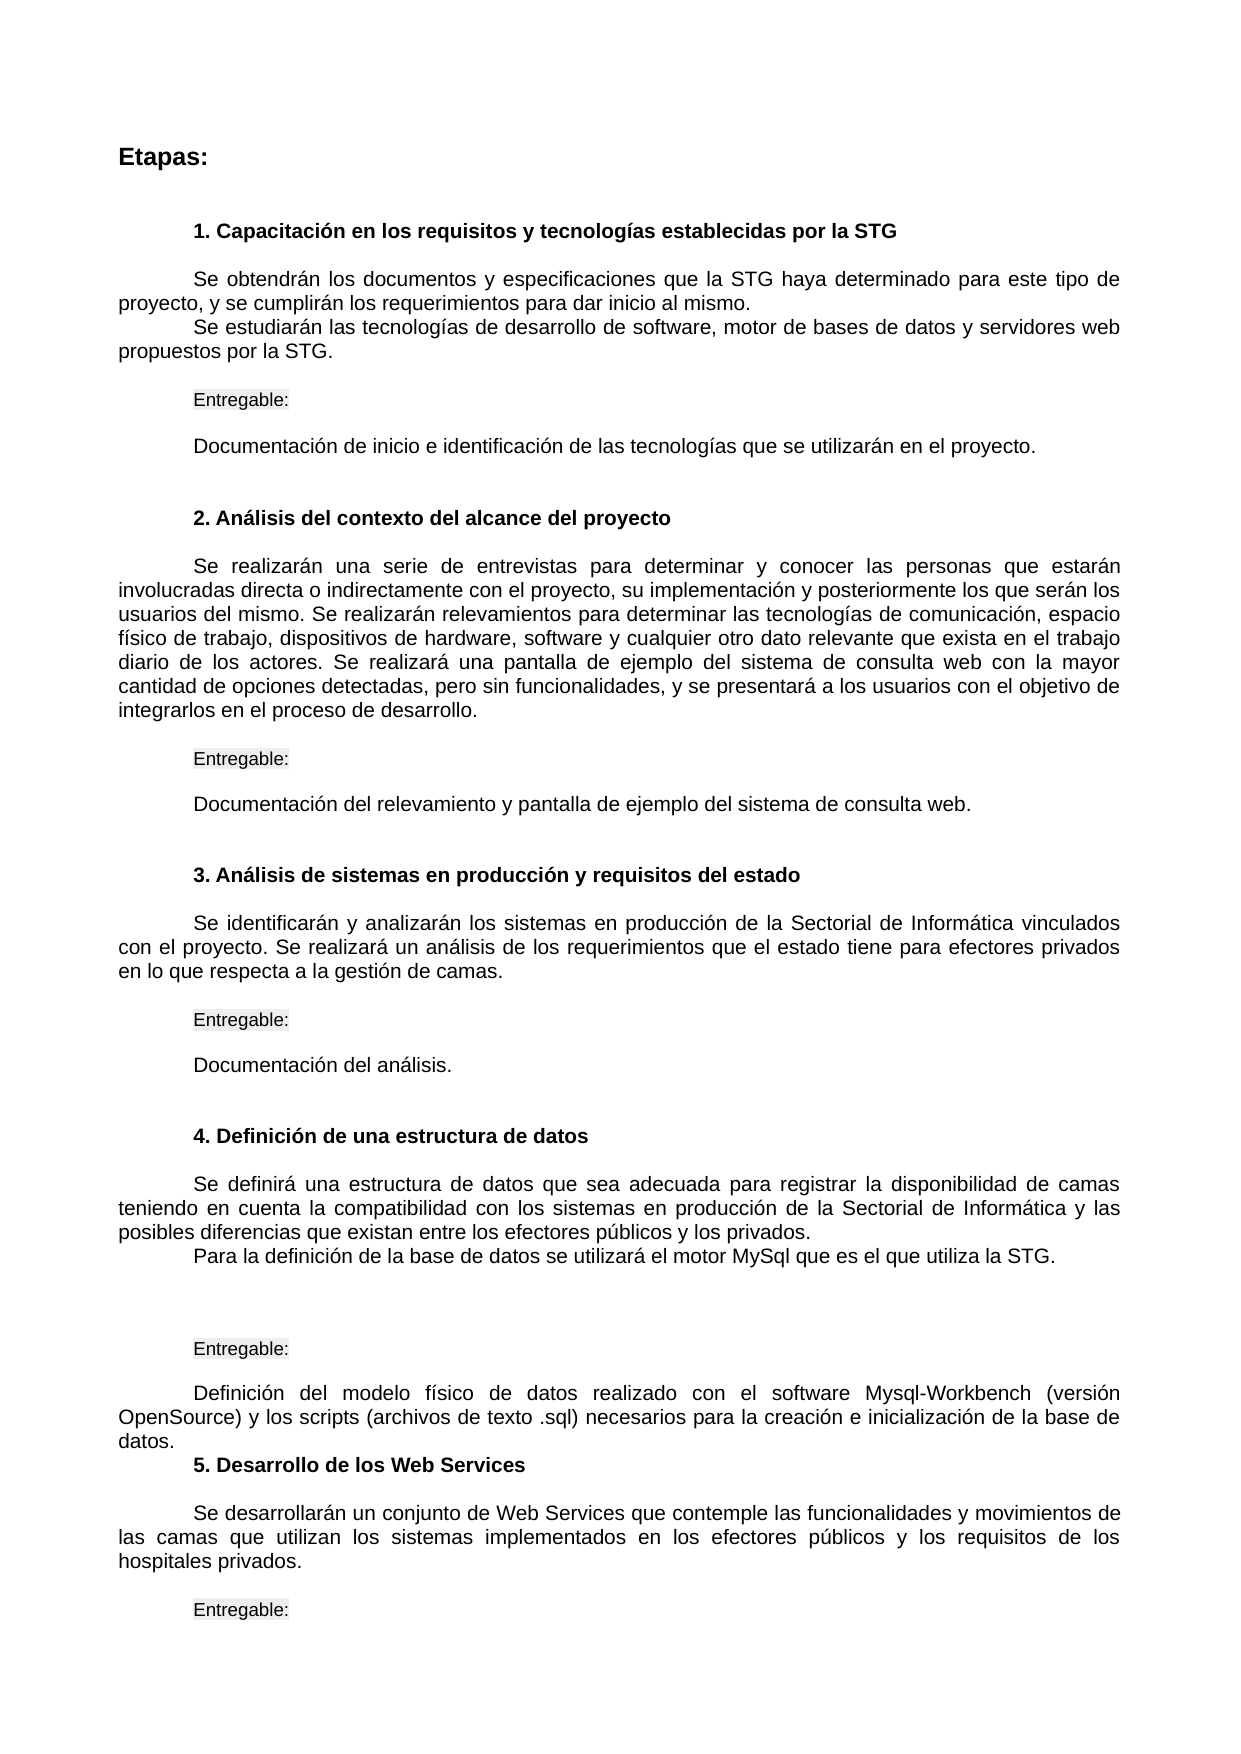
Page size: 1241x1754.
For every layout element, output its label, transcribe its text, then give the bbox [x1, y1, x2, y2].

text Etapas: [118, 142, 1122, 171]
text Entregable: [118, 1596, 1122, 1620]
text Se estudiarán las tecnologías de desarrollo de software, motor de bases de datos y servidores web propuestos por la STG. [118, 314, 1122, 362]
text Entregable: [118, 1338, 1122, 1359]
text Para la definición de la base de datos se utilizará el motor MySql que es el que utiliza la STG. [118, 1244, 1122, 1268]
text Se identificarán y analizarán los sistemas en producción de la Sectorial de Informática vinculados con el proyecto. Se realizará un análisis de los requerimientos que el estado tiene para efectores privados en lo que respecta a la gestión de camas. [118, 911, 1122, 983]
text 2. Análisis del contexto del alcance del proyecto [118, 506, 1122, 530]
text Se realizarán una serie de entrevistas para determinar y conocer las personas que estarán involucradas directa o indirectamente con el proyecto, su implementación y posteriormente los que serán los usuarios del mismo. Se realizarán relevamientos para determinar las tecnologías de comunicación, espacio físico de trabajo, dispositivos de hardware, software y cualquier otro dato relevante que exista en el trabajo diario de los actores. Se realizará una pantalla de ejemplo del sistema de consulta web con la mayor cantidad de opciones detectadas, pero sin funcionalidades, y se presentará a los usuarios con el objetivo de integrarlos en el proceso de desarrollo. [118, 554, 1122, 722]
text 5. Desarrollo de los Web Services [118, 1453, 1122, 1477]
text Documentación del relevamiento y pantalla de ejemplo del sistema de consulta web. [118, 791, 1122, 815]
text Entregable: [118, 386, 1122, 410]
text Documentación del análisis. [118, 1052, 1122, 1076]
text Entregable: [118, 1007, 1122, 1031]
text Documentación de inicio e identificación de las tecnologías que se utilizarán en el proyecto. [118, 434, 1122, 458]
text 4. Definición de una estructura de datos [118, 1124, 1122, 1148]
text Se desarrollarán un conjunto de Web Services que contemple las funcionalidades y movimientos de las camas que utilizan los sistemas implementados en los efectores públicos y los requisitos de los hospitales privados. [118, 1501, 1122, 1572]
text Definición del modelo físico de datos realizado con el software Mysql-Workbench (versión OpenSource) y los scripts (archivos de texto .sql) necesarios para la creación e inicialización de la base de datos. [118, 1381, 1122, 1453]
text Se definirá una estructura de datos que sea adecuada para registrar la disponibilidad de camas teniendo en cuenta la compatibilidad con los sistemas en producción de la Sectorial de Informática y las posibles diferencias que existan entre los efectores públicos y los privados. [118, 1172, 1122, 1244]
text 3. Análisis de sistemas en producción y requisitos del estado [118, 863, 1122, 887]
text Entregable: [118, 746, 1122, 770]
text 1. Capacitación en los requisitos y tecnologías establecidas por la STG [118, 219, 1122, 243]
text Se obtendrán los documentos y especificaciones que la STG haya determinado para este tipo de proyecto, y se cumplirán los requerimientos para dar inicio al mismo. [118, 267, 1122, 314]
